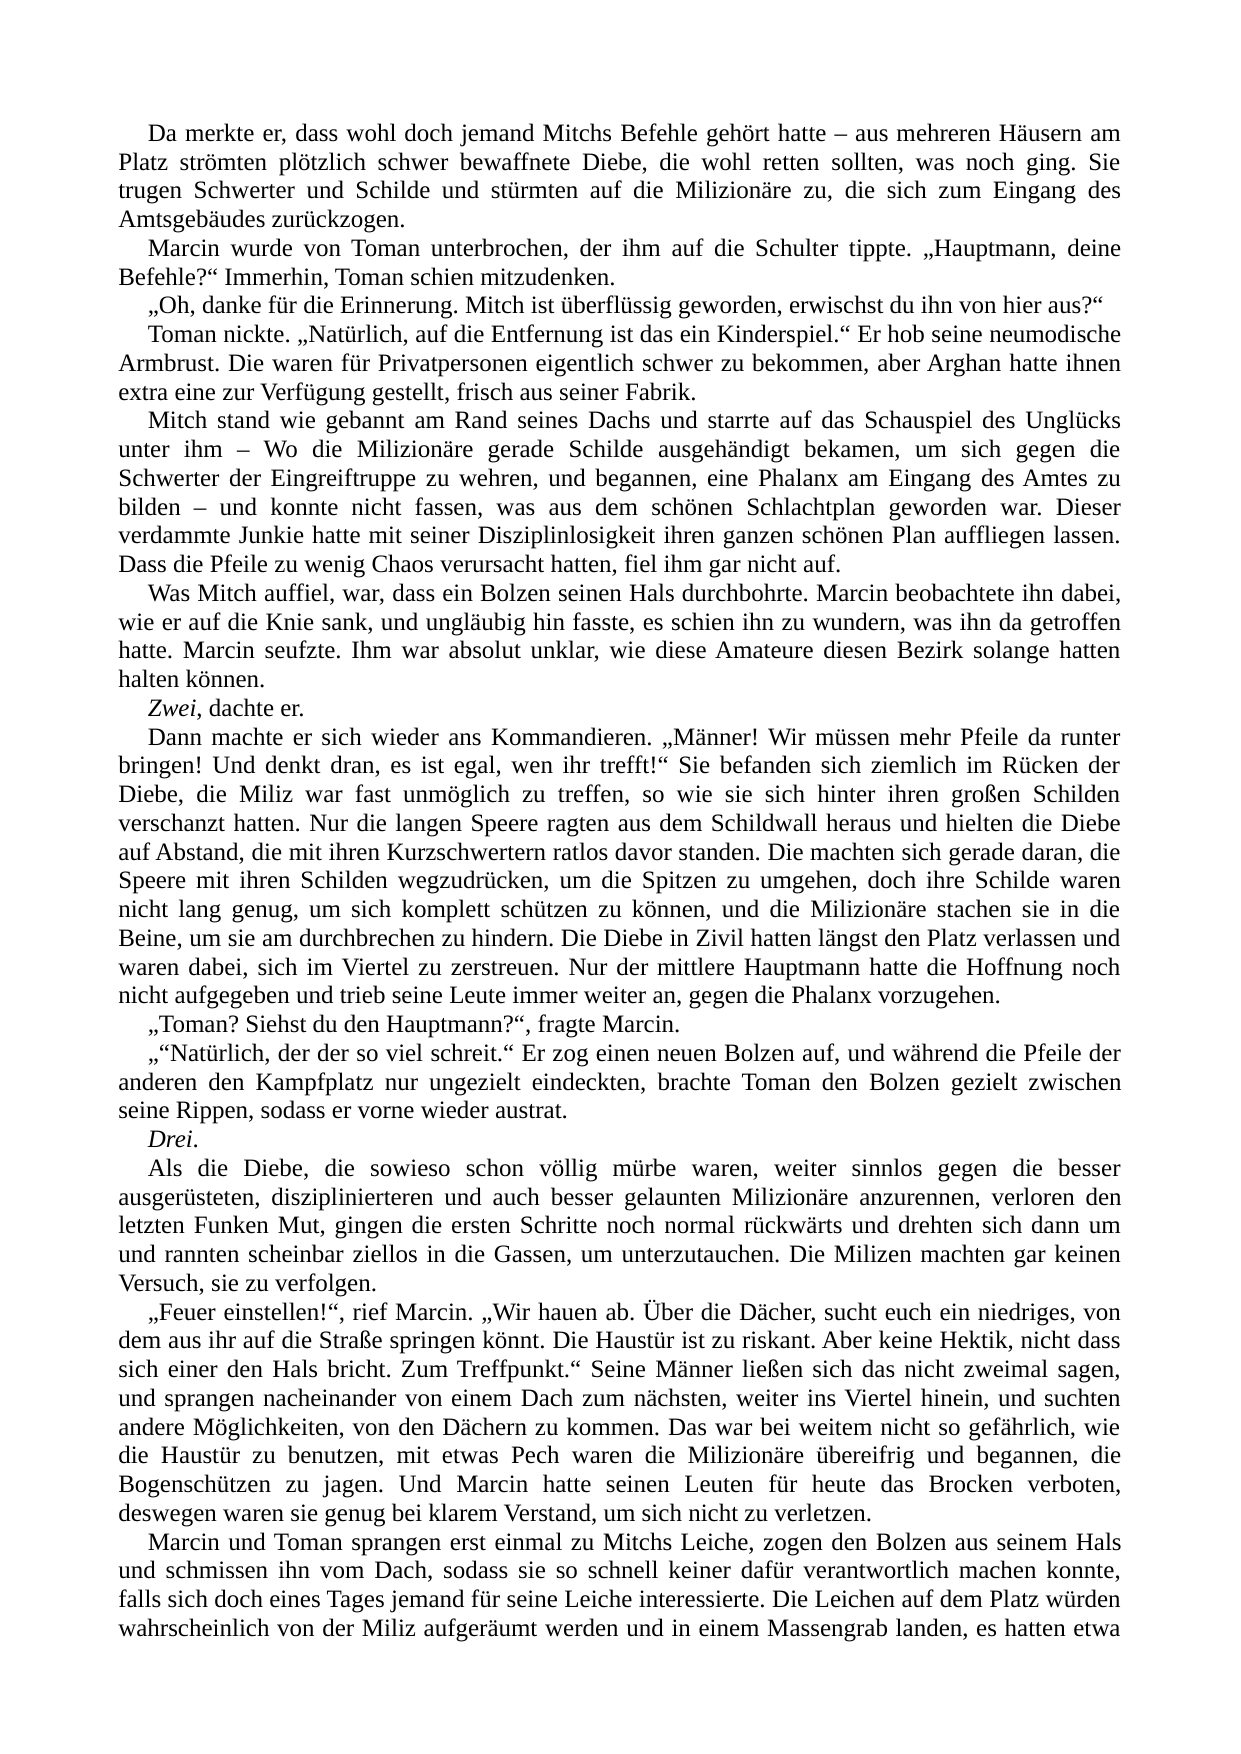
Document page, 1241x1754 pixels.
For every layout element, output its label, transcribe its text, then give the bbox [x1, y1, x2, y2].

text Als die Diebe, die sowieso schon völlig mürbe waren, weiter sinnlos gegen die besser ausgerüsteten, disziplinierteren und auch besser gelaunten Milizionäre anzurennen, verloren den letzten Funken Mut, gingen die ersten Schritte noch normal rückwärts und drehten sich dann um und rannten scheinbar ziellos in die Gassen, um unterzutauchen. Die Milizen machten gar keinen Versuch, sie zu verfolgen. [118, 1153, 1122, 1297]
text Mitch stand wie gebannt am Rand seines Dachs und starrte auf das Schauspiel des Unglücks unter ihm – Wo die Milizionäre gerade Schilde ausgehändigt bekamen, um sich gegen die Schwerter der Eingreiftruppe zu wehren, und begannen, eine Phalanx am Eingang des Amtes zu bilden – und konnte nicht fassen, was aus dem schönen Schlachtplan geworden war. Dieser verdammte Junkie hatte mit seiner Disziplinlosigkeit ihren ganzen schönen Plan auffliegen lassen. Dass die Pfeile zu wenig Chaos verursacht hatten, fiel ihm gar nicht auf. [118, 406, 1122, 578]
text Toman nickte. „Natürlich, auf die Entfernung ist das ein Kinderspiel.“ Er hob seine neumodische Armbrust. Die waren für Privatpersonen eigentlich schwer zu bekommen, aber Arghan hatte ihnen extra eine zur Verfügung gestellt, frisch aus seiner Fabrik. [118, 319, 1122, 406]
text Drei. [118, 1124, 1122, 1153]
text „Feuer einstellen!“, rief Marcin. „Wir hauen ab. Über die Dächer, sucht euch ein niedriges, von dem aus ihr auf die Straße springen könnt. Die Haustür ist zu riskant. Aber keine Hektik, nicht dass sich einer den Hals bricht. Zum Treffpunkt.“ Seine Männer ließen sich das nicht zweimal sagen, und sprangen nacheinander von einem Dach zum nächsten, weiter ins Viertel hinein, und suchten andere Möglichkeiten, von den Dächern zu kommen. Das war bei weitem nicht so gefährlich, wie die Haustür zu benutzen, mit etwas Pech waren die Milizionäre übereifrig und begannen, die Bogenschützen zu jagen. Und Marcin hatte seinen Leuten für heute das Brocken verboten, deswegen waren sie genug bei klarem Verstand, um sich nicht zu verletzen. [118, 1297, 1122, 1527]
text „Toman? Siehst du den Hauptmann?“, fragte Marcin. [118, 1009, 1122, 1038]
text Da merkte er, dass wohl doch jemand Mitchs Befehle gehört hatte – aus mehreren Häusern am Platz strömten plötzlich schwer bewaffnete Diebe, die wohl retten sollten, was noch ging. Sie trugen Schwerter und Schilde und stürmten auf die Milizionäre zu, die sich zum Eingang des Amtsgebäudes zurückzogen. [118, 118, 1122, 233]
text Dann machte er sich wieder ans Kommandieren. „Männer! Wir müssen mehr Pfeile da runter bringen! Und denkt dran, es ist egal, wen ihr trefft!“ Sie befanden sich ziemlich im Rücken der Diebe, die Miliz war fast unmöglich zu treffen, so wie sie sich hinter ihren großen Schilden verschanzt hatten. Nur die langen Speere ragten aus dem Schildwall heraus und hielten die Diebe auf Abstand, die mit ihren Kurzschwertern ratlos davor standen. Die machten sich gerade daran, die Speere mit ihren Schilden wegzudrücken, um die Spitzen zu umgehen, doch ihre Schilde waren nicht lang genug, um sich komplett schützen zu können, und die Milizionäre stachen sie in die Beine, um sie am durchbrechen zu hindern. Die Diebe in Zivil hatten längst den Platz verlassen und waren dabei, sich im Viertel zu zerstreuen. Nur der mittlere Hauptmann hatte die Hoffnung noch nicht aufgegeben und trieb seine Leute immer weiter an, gegen die Phalanx vorzugehen. [118, 722, 1122, 1009]
text Marcin und Toman sprangen erst einmal zu Mitchs Leiche, zogen den Bolzen aus seinem Hals und schmissen ihn vom Dach, sodass sie so schnell keiner dafür verantwortlich machen konnte, falls sich doch eines Tages jemand für seine Leiche interessierte. Die Leichen auf dem Platz würden wahrscheinlich von der Miliz aufgeräumt werden und in einem Massengrab landen, es hatten etwa [118, 1527, 1122, 1642]
text „“Natürlich, der der so viel schreit.“ Er zog einen neuen Bolzen auf, und während die Pfeile der anderen den Kampfplatz nur ungezielt eindeckten, brachte Toman den Bolzen gezielt zwischen seine Rippen, sodass er vorne wieder austrat. [118, 1038, 1122, 1124]
text Was Mitch auffiel, war, dass ein Bolzen seinen Hals durchbohrte. Marcin beobachtete ihn dabei, wie er auf die Knie sank, und ungläubig hin fasste, es schien ihn zu wundern, was ihn da getroffen hatte. Marcin seufzte. Ihm war absolut unklar, wie diese Amateure diesen Bezirk solange hatten halten können. [118, 578, 1122, 693]
text Zwei, dachte er. [118, 693, 1122, 722]
text „Oh, danke für die Erinnerung. Mitch ist überflüssig geworden, erwischst du ihn von hier aus?“ [118, 291, 1122, 319]
text Marcin wurde von Toman unterbrochen, der ihm auf die Schulter tippte. „Hauptmann, deine Befehle?“ Immerhin, Toman schien mitzudenken. [118, 233, 1122, 291]
